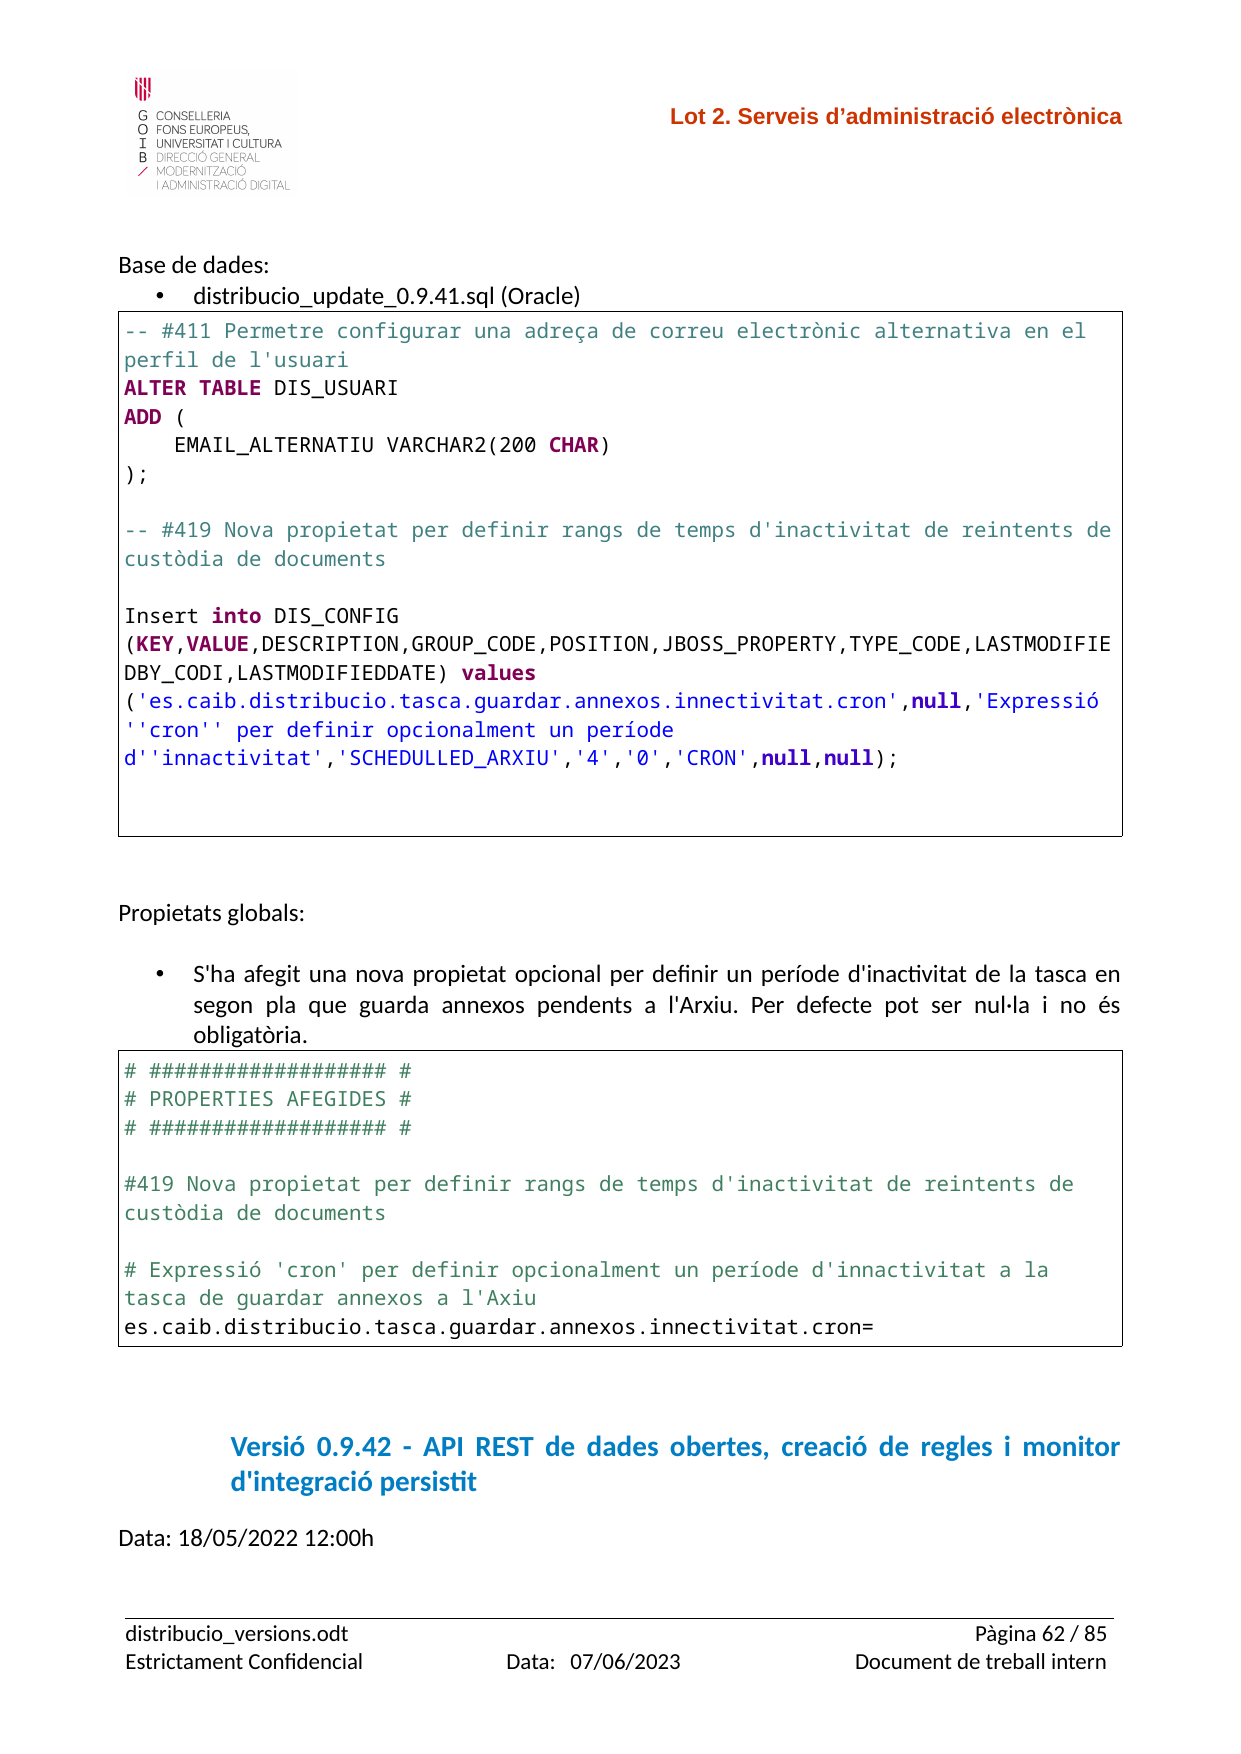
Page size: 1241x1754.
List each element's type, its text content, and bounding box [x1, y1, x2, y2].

subtitle Versió 0.9.42 - API REST de dades obertes, creació de regles i monitor d'integració persistit [153, 1428, 1122, 1499]
text Base de dades: [118, 250, 1122, 280]
list S'ha afegit una nova propietat opcional per definir un període d'inactivitat de la tasca en segon pla que guarda annexos pendents a l'Arxiu. Per defecte pot ser nul·la i no és obligatòria. [156, 958, 1122, 1050]
table_header -- #411 Permetre configurar una adreça de correu electrònic alternativa en el perfil de l'usuari ALTER TABLE DIS_USUARI ADD ( EMAIL_ALTERNATIU VARCHAR2(200 CHAR) ); -- #419 Nova propietat per definir rangs de temps d'inactivitat de reintents de custòdia de documents Insert into DIS_CONFIG (KEY,VALUE,DESCRIPTION,GROUP_CODE,POSITION,JBOSS_PROPERTY,TYPE_CODE,LASTMODIFIEDBY_CODI,LASTMODIFIEDDATE) values ('es.caib.distribucio.tasca.guardar.annexos.innectivitat.cron',null,'Expressió ''cron'' per definir opcionalment un període d''innactivitat','SCHEDULLED_ARXIU','4','0','CRON',null,null); [119, 312, 1122, 836]
list distribucio_update_0.9.41.sql (Oracle) [156, 280, 1122, 311]
text Propietats globals: [118, 897, 1122, 928]
picture [126, 70, 299, 197]
text Data: 18/05/2022 12:00h [118, 1523, 1122, 1553]
table_header # ################### # # PROPERTIES AFEGIDES # # ################### # #419 Nova propietat per definir rangs de temps d'inactivitat de reintents de custòdia de documents # Expressió 'cron' per definir opcionalment un període d'innactivitat a la tasca de guardar annexos a l'Axiu es.caib.distribucio.tasca.guardar.annexos.innectivitat.cron= [119, 1051, 1122, 1346]
